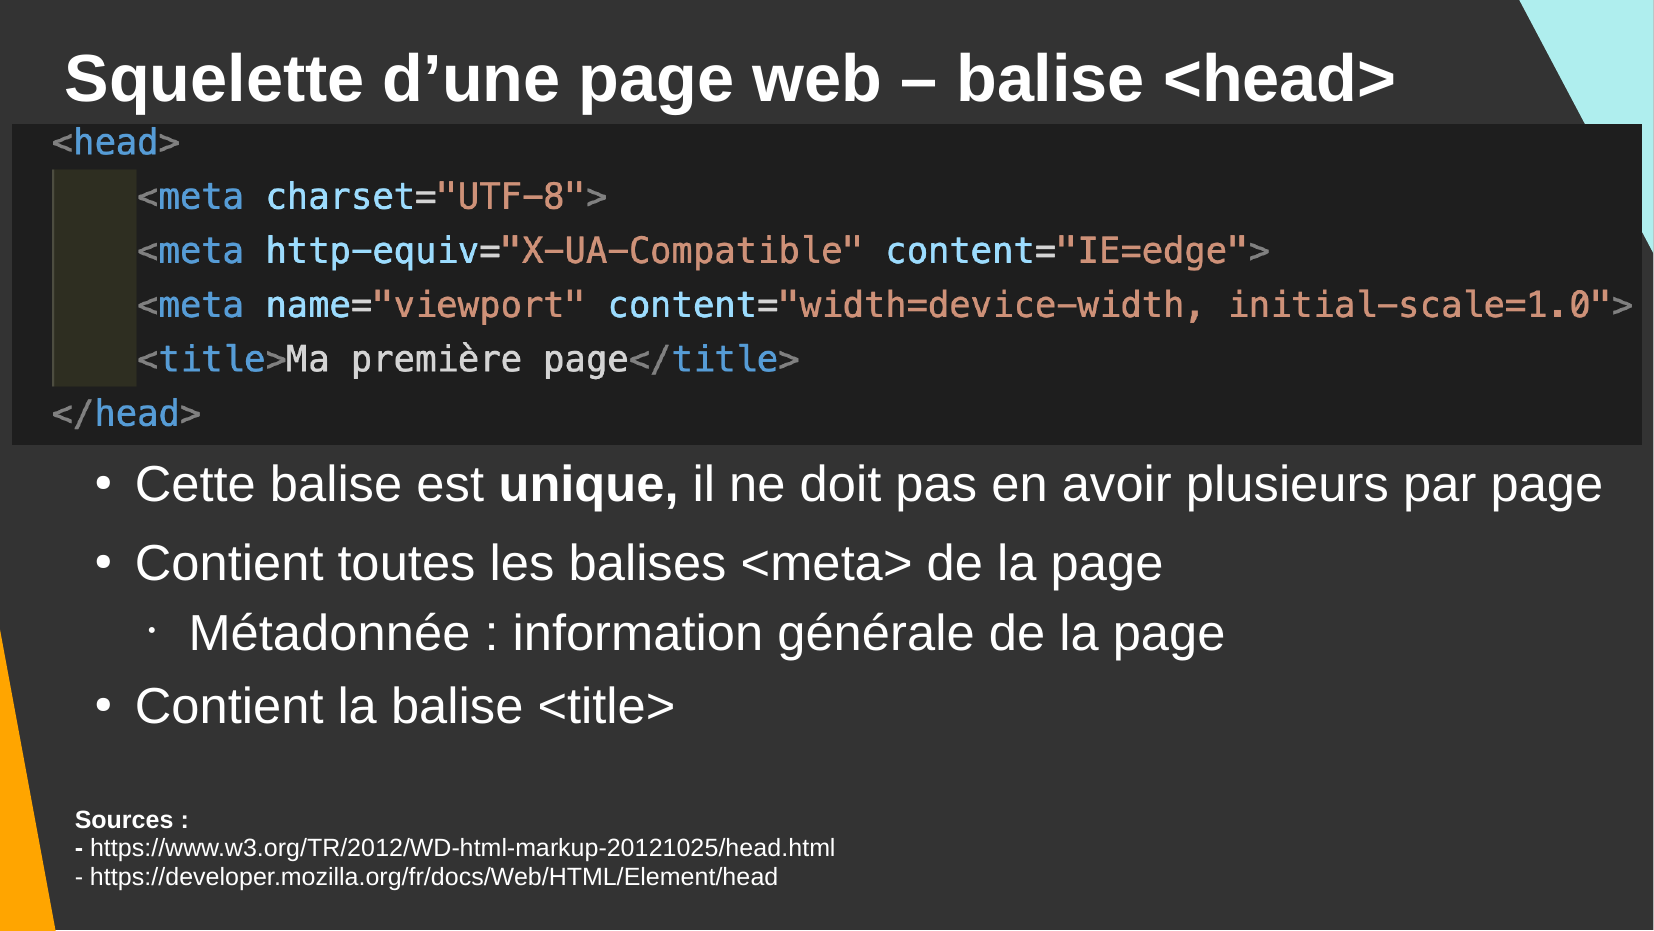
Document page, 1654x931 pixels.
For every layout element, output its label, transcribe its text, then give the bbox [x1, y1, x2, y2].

text_box [1519, 0, 1654, 255]
list Cette balise est unique, il ne doit pas en avoir plusieurs par page Contient toutes les balises <meta> de la page Métadonnée : information générale de la page Contient la balise <title> [80, 455, 1635, 765]
picture [12, 124, 1642, 445]
text_box [0, 629, 56, 931]
text_box Sources : - https://www.w3.org/TR/2012/WD-html-markup-20121025/head.html - https://developer.mozilla.org/fr/docs/Web/HTML/Element/head [59, 798, 1546, 931]
title Squelette d’une page web – balise <head> [64, 40, 1553, 124]
